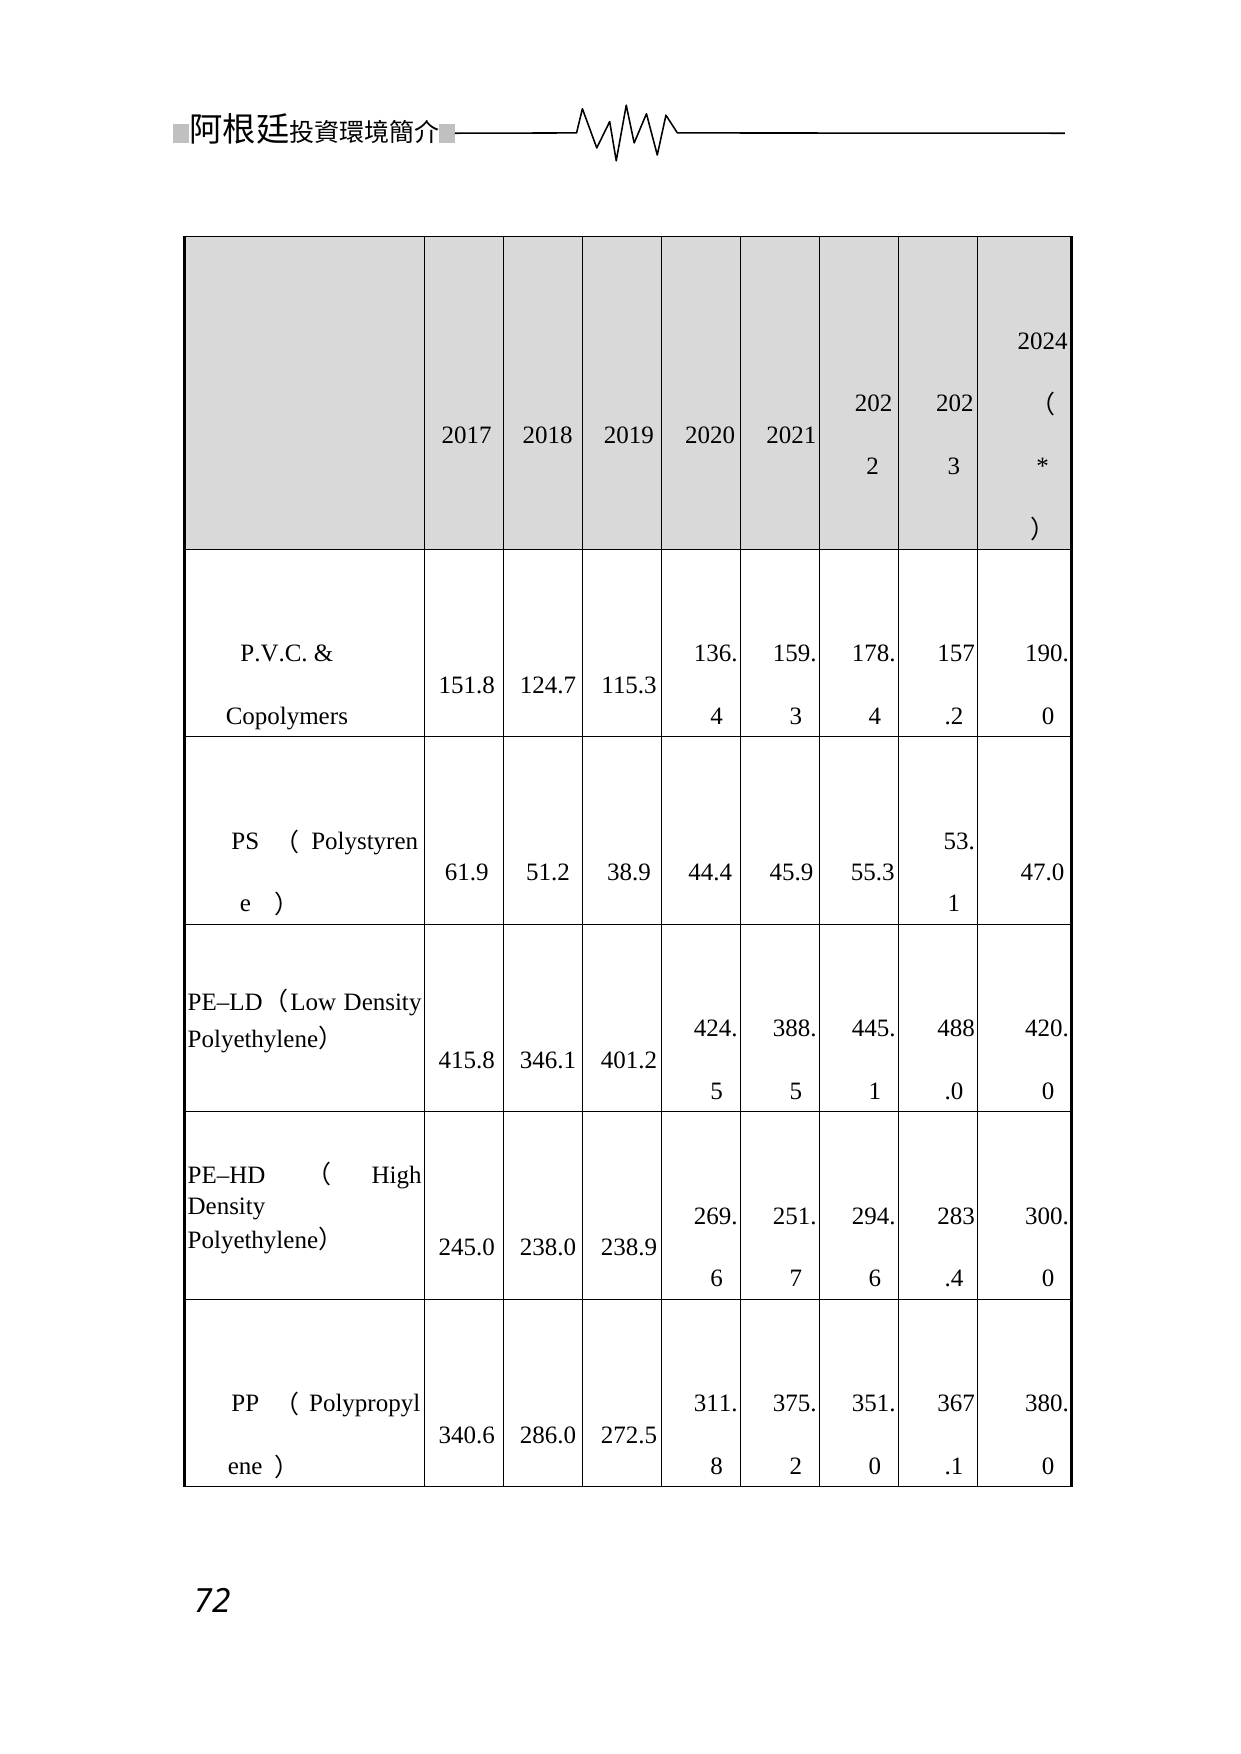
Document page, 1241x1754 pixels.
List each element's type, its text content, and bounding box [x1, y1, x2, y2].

table_cell 401.2 [583, 925, 661, 1111]
table_cell 124.7 [504, 550, 582, 736]
table_cell 238.0 [504, 1112, 582, 1299]
table_cell 300.0 [978, 1112, 1070, 1299]
table_cell 445.1 [820, 925, 898, 1111]
table_cell 375.2 [741, 1300, 819, 1486]
table_cell 420.0 [978, 925, 1070, 1111]
table_cell 294.6 [820, 1112, 898, 1299]
table_cell 380.0 [978, 1300, 1070, 1486]
table_cell 351.0 [820, 1300, 898, 1486]
table_cell 251.7 [741, 1112, 819, 1299]
table_cell 388.5 [741, 925, 819, 1111]
table_cell 340.6 [425, 1300, 503, 1486]
table_cell 2024（*） [978, 237, 1070, 549]
table_cell 159.3 [741, 550, 819, 736]
table_cell 367.1 [899, 1300, 977, 1486]
table_cell 2020 [662, 237, 740, 549]
table_cell PP（Polypropylene） [186, 1300, 424, 1486]
table_cell 178.4 [820, 550, 898, 736]
table_cell 136.4 [662, 550, 740, 736]
table_cell 2021 [741, 237, 819, 549]
table_cell 53.1 [899, 737, 977, 924]
table_cell 424.5 [662, 925, 740, 1111]
table_cell 2022 [820, 237, 898, 549]
table_cell 2023 [899, 237, 977, 549]
table_cell 2019 [583, 237, 661, 549]
table_cell 311.8 [662, 1300, 740, 1486]
table_cell 45.9 [741, 737, 819, 924]
table_cell PE–LD（Low Density Polyethylene） [186, 925, 424, 1111]
table_cell 269.6 [662, 1112, 740, 1299]
table_cell 286.0 [504, 1300, 582, 1486]
table_cell 61.9 [425, 737, 503, 924]
table_cell 283.4 [899, 1112, 977, 1299]
table_cell 2017 [425, 237, 503, 549]
table_cell 346.1 [504, 925, 582, 1111]
table_cell 115.3 [583, 550, 661, 736]
table_cell P.V.C. & Copolymers [186, 550, 424, 736]
table_cell PS（Polystyrene） [186, 737, 424, 924]
table_cell 151.8 [425, 550, 503, 736]
table_cell 238.9 [583, 1112, 661, 1299]
table_cell 415.8 [425, 925, 503, 1111]
table_cell 47.0 [978, 737, 1070, 924]
table_cell 44.4 [662, 737, 740, 924]
table_cell 488.0 [899, 925, 977, 1111]
table_cell 245.0 [425, 1112, 503, 1299]
table_cell 157.2 [899, 550, 977, 736]
table_cell 2018 [504, 237, 582, 549]
table_cell PE–HD（High Density Polyethylene） [186, 1112, 424, 1299]
table_cell 190.0 [978, 550, 1070, 736]
table_cell 51.2 [504, 737, 582, 924]
table_cell 55.3 [820, 737, 898, 924]
table_cell 38.9 [583, 737, 661, 924]
table_cell 272.5 [583, 1300, 661, 1486]
table_cell [186, 237, 424, 549]
